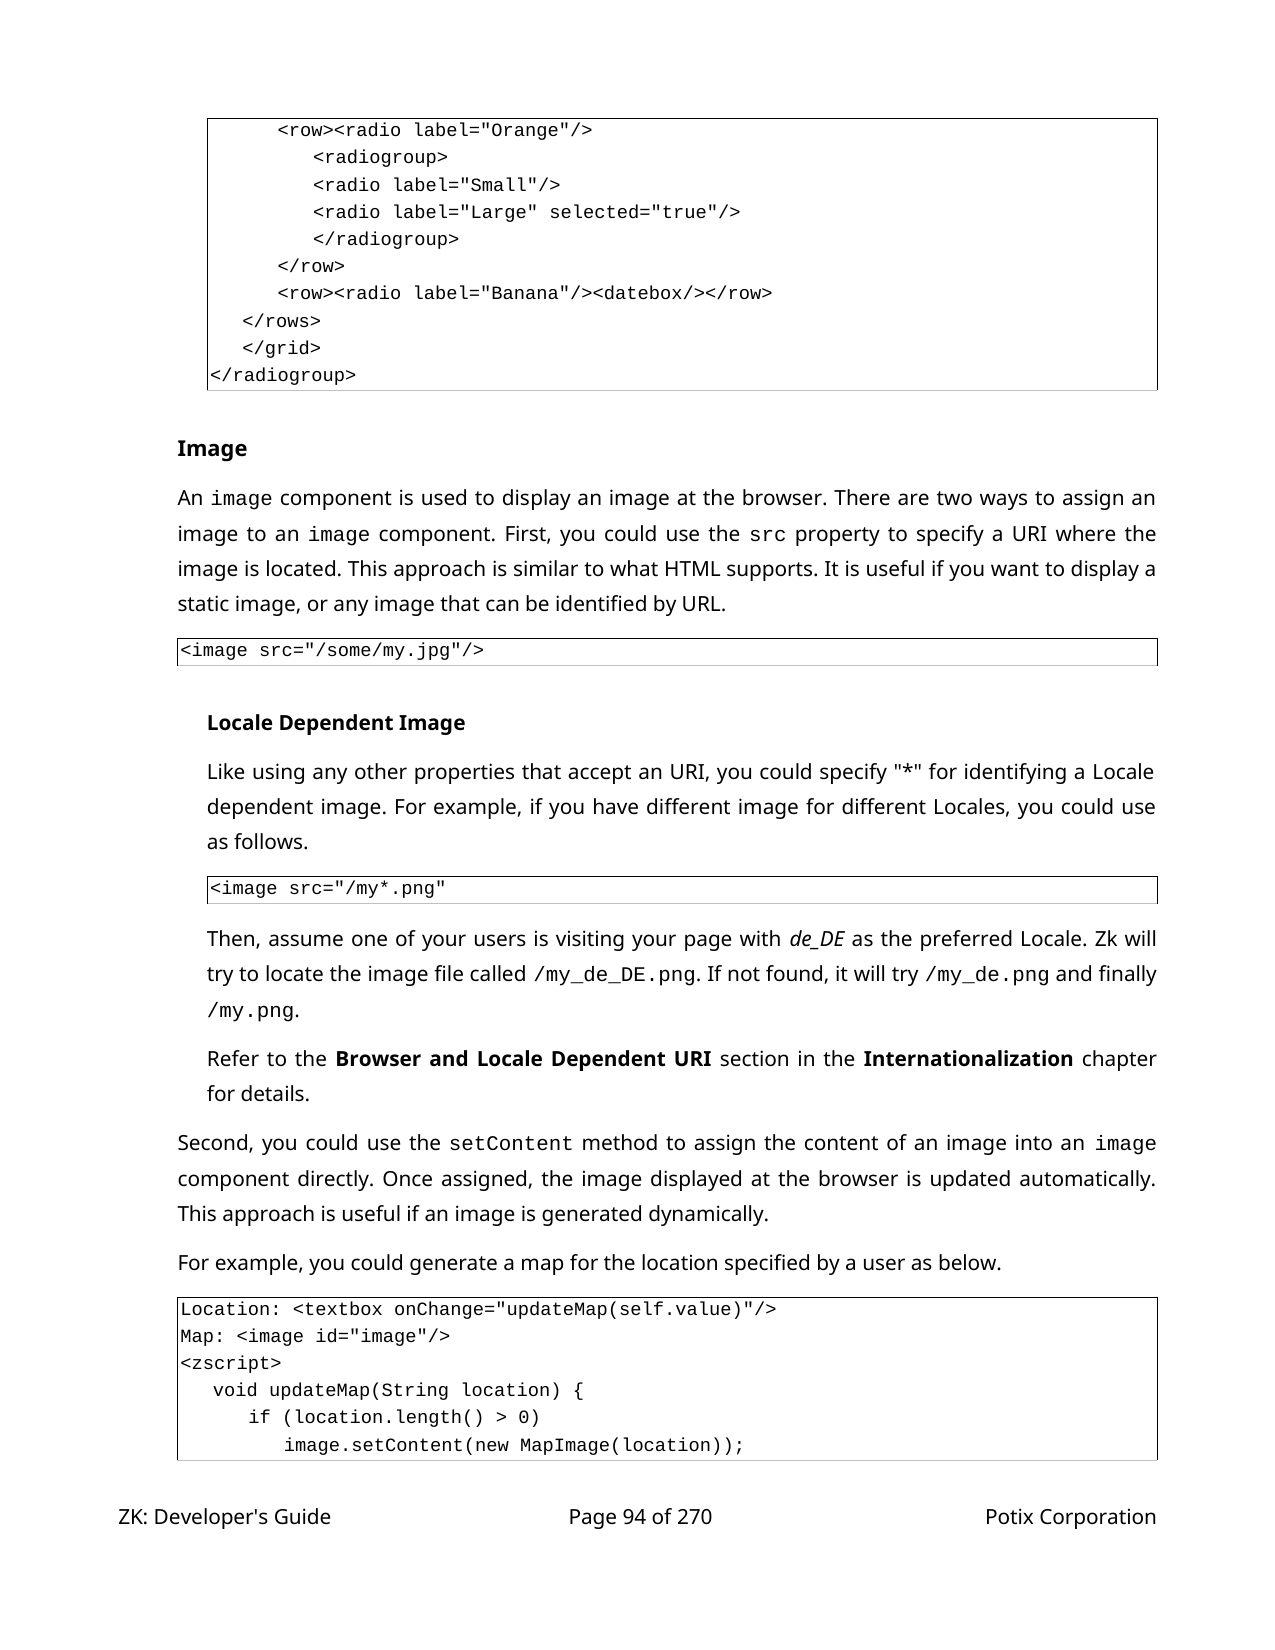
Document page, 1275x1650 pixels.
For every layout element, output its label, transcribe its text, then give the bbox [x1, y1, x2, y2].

text Refer to the Browser and Locale Dependent URI section in the Internationalization chapter for details. [207, 1044, 1157, 1107]
text <row><radio label="Banana"/><datebox/></row> [208, 281, 1157, 306]
text </radiogroup> [208, 227, 1157, 251]
text For example, you could generate a map for the location specified by a user as below. [177, 1248, 1157, 1276]
text </radiogroup> [208, 363, 1157, 390]
text Map: <image id="image"/> [178, 1324, 1157, 1348]
text </row> [208, 254, 1157, 278]
text Like using any other properties that accept an URI, you could specify "*" for identifying a Locale dependent image. For example, if you have different image for different Locales, you could use as follows. [207, 757, 1157, 856]
text if (location.length() > 0) [178, 1405, 1157, 1429]
text <radiogroup> [208, 145, 1157, 169]
text Location: <textbox onChange="updateMap(self.value)"/> [178, 1298, 1157, 1321]
text </rows> [208, 308, 1157, 333]
text An image component is used to display an image at the browser. There are two ways to assign an image to an image component. First, you could use the src property to specify a URI where the image is located. This approach is similar to what HTML supports. It is useful if you want to display a static image, or any image that can be identified by URL. [177, 483, 1157, 618]
text image.setContent(new MapImage(location)); [178, 1432, 1157, 1460]
text <radio label="Large" selected="true"/> [208, 200, 1157, 224]
text <row><radio label="Orange"/> [208, 119, 1157, 142]
subtitle Locale Dependent Image [207, 708, 1157, 736]
text Second, you could use the setContent method to assign the content of an image into an image component directly. Once assigned, the image displayed at the browser is updated automatically. This approach is useful if an image is generated dynamically. [177, 1128, 1157, 1227]
text <image src="/my*.png" [208, 877, 1157, 903]
text <radio label="Small"/> [208, 172, 1157, 197]
text <zscript> [178, 1351, 1157, 1375]
text </grid> [208, 336, 1157, 360]
text void updateMap(String location) { [178, 1378, 1157, 1402]
text <image src="/some/my.jpg"/> [178, 639, 1157, 665]
text Then, assume one of your users is visiting your page with de_DE as the preferred Locale. Zk will try to locate the image file called /my_de_DE.png. If not found, it will try /my_de.png and finally /my.png. [207, 924, 1157, 1023]
subtitle Image [177, 433, 1157, 463]
